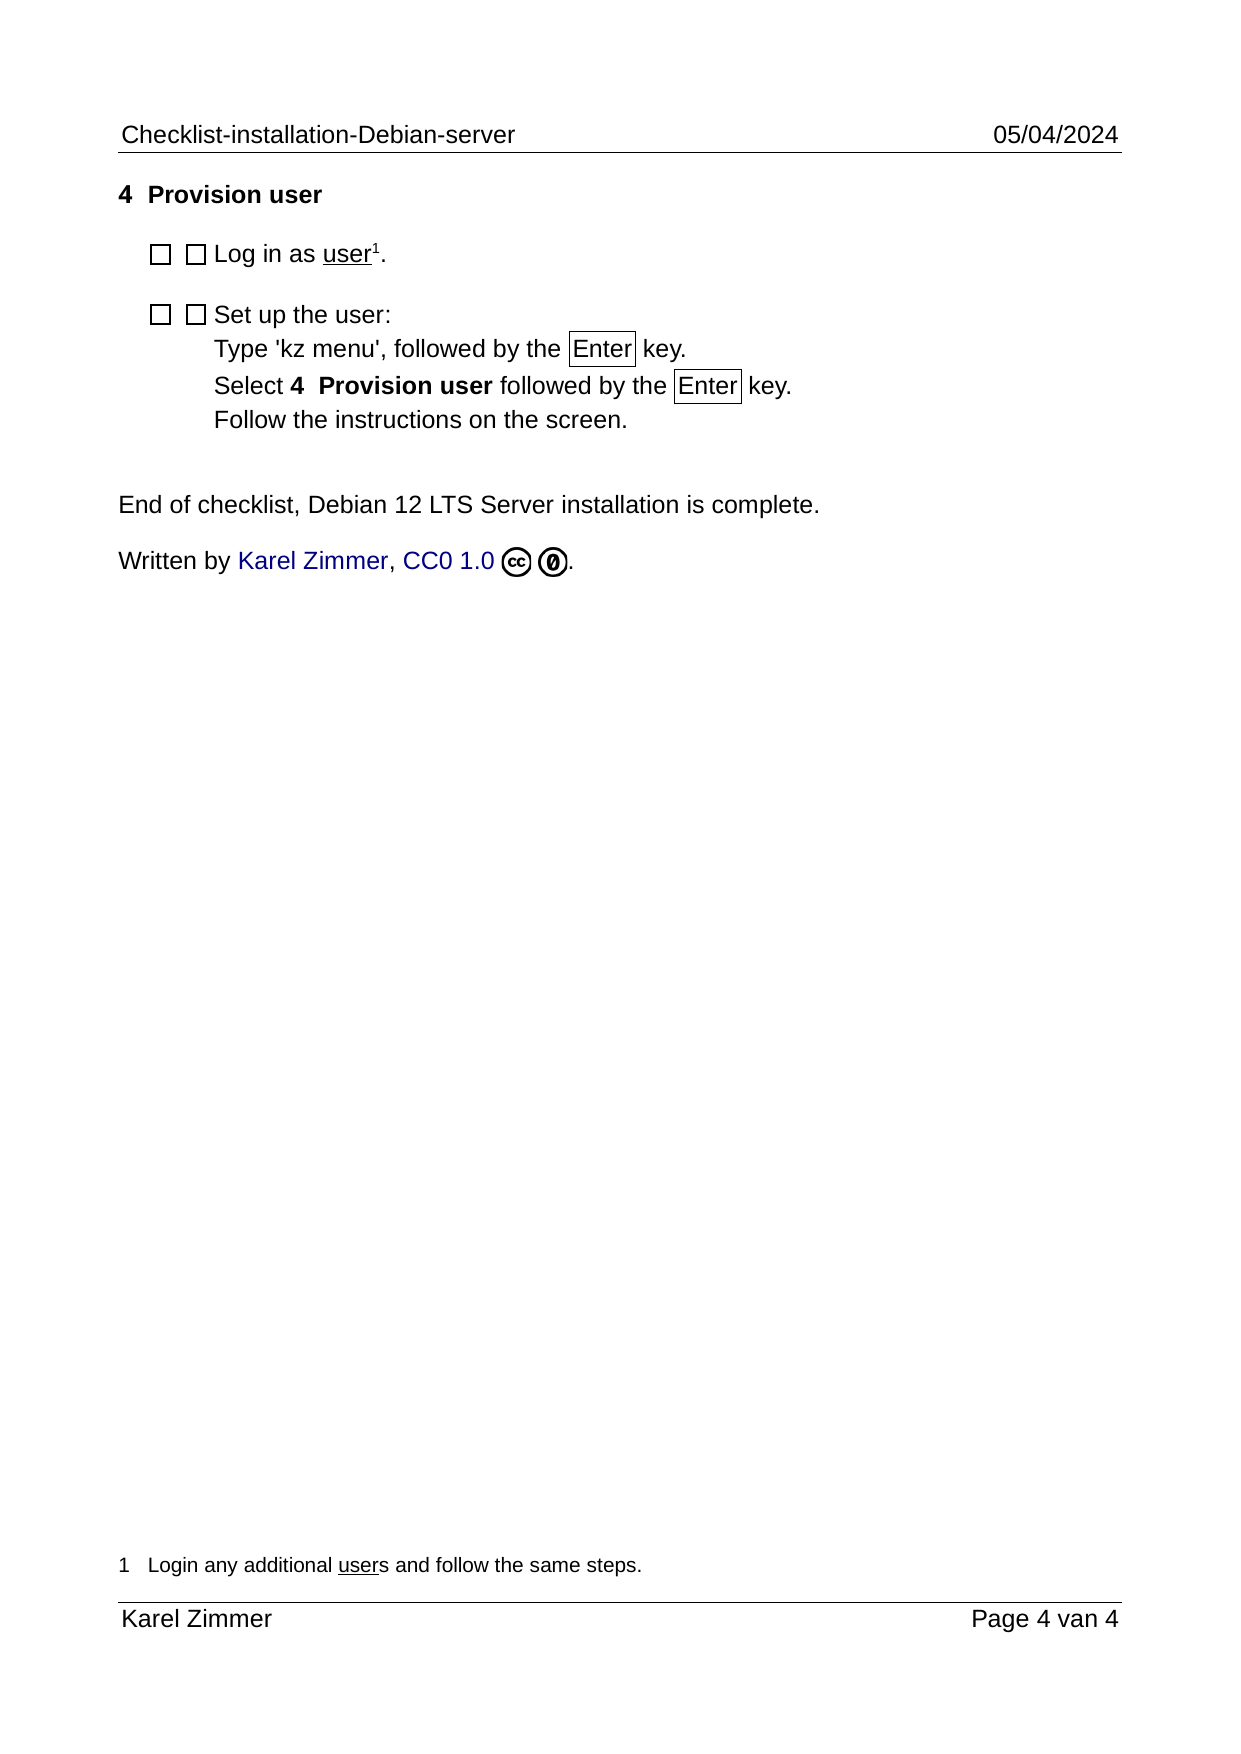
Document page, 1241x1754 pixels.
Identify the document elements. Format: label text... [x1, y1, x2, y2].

table_cell [177, 330, 213, 367]
table_header [177, 239, 213, 269]
table_cell [118, 368, 142, 405]
table_cell Type 'kz menu', followed by the Enter key. [213, 330, 1122, 367]
table_cell Set up the user: [213, 300, 1122, 330]
table_cell [118, 300, 142, 330]
table_cell [142, 368, 177, 405]
text . [568, 547, 1122, 577]
table_cell [177, 269, 213, 300]
picture [501, 547, 532, 577]
table_cell Select 4 Provision user followed by the Enter key. [213, 368, 1122, 405]
list Provision user [118, 177, 1122, 211]
table_cell Follow the instructions on the screen. [213, 405, 1122, 435]
table_cell [142, 269, 177, 300]
table_header [118, 239, 142, 269]
table_header Log in as USER. [213, 239, 1122, 269]
table_cell [142, 405, 177, 435]
table_cell [118, 405, 142, 435]
table_cell [142, 300, 177, 330]
table_cell [213, 269, 1122, 300]
table_cell [177, 300, 213, 330]
table_cell [142, 330, 177, 367]
table_cell [118, 330, 142, 367]
text Written by Karel Zimmer, CC0 1.0 [118, 547, 501, 577]
table_header [142, 239, 177, 269]
text End of checklist, Debian 12 LTS Server installation is complete. [118, 491, 1122, 519]
table_cell [118, 269, 142, 300]
picture [538, 547, 568, 577]
table_cell [177, 368, 213, 405]
table_cell [177, 405, 213, 435]
